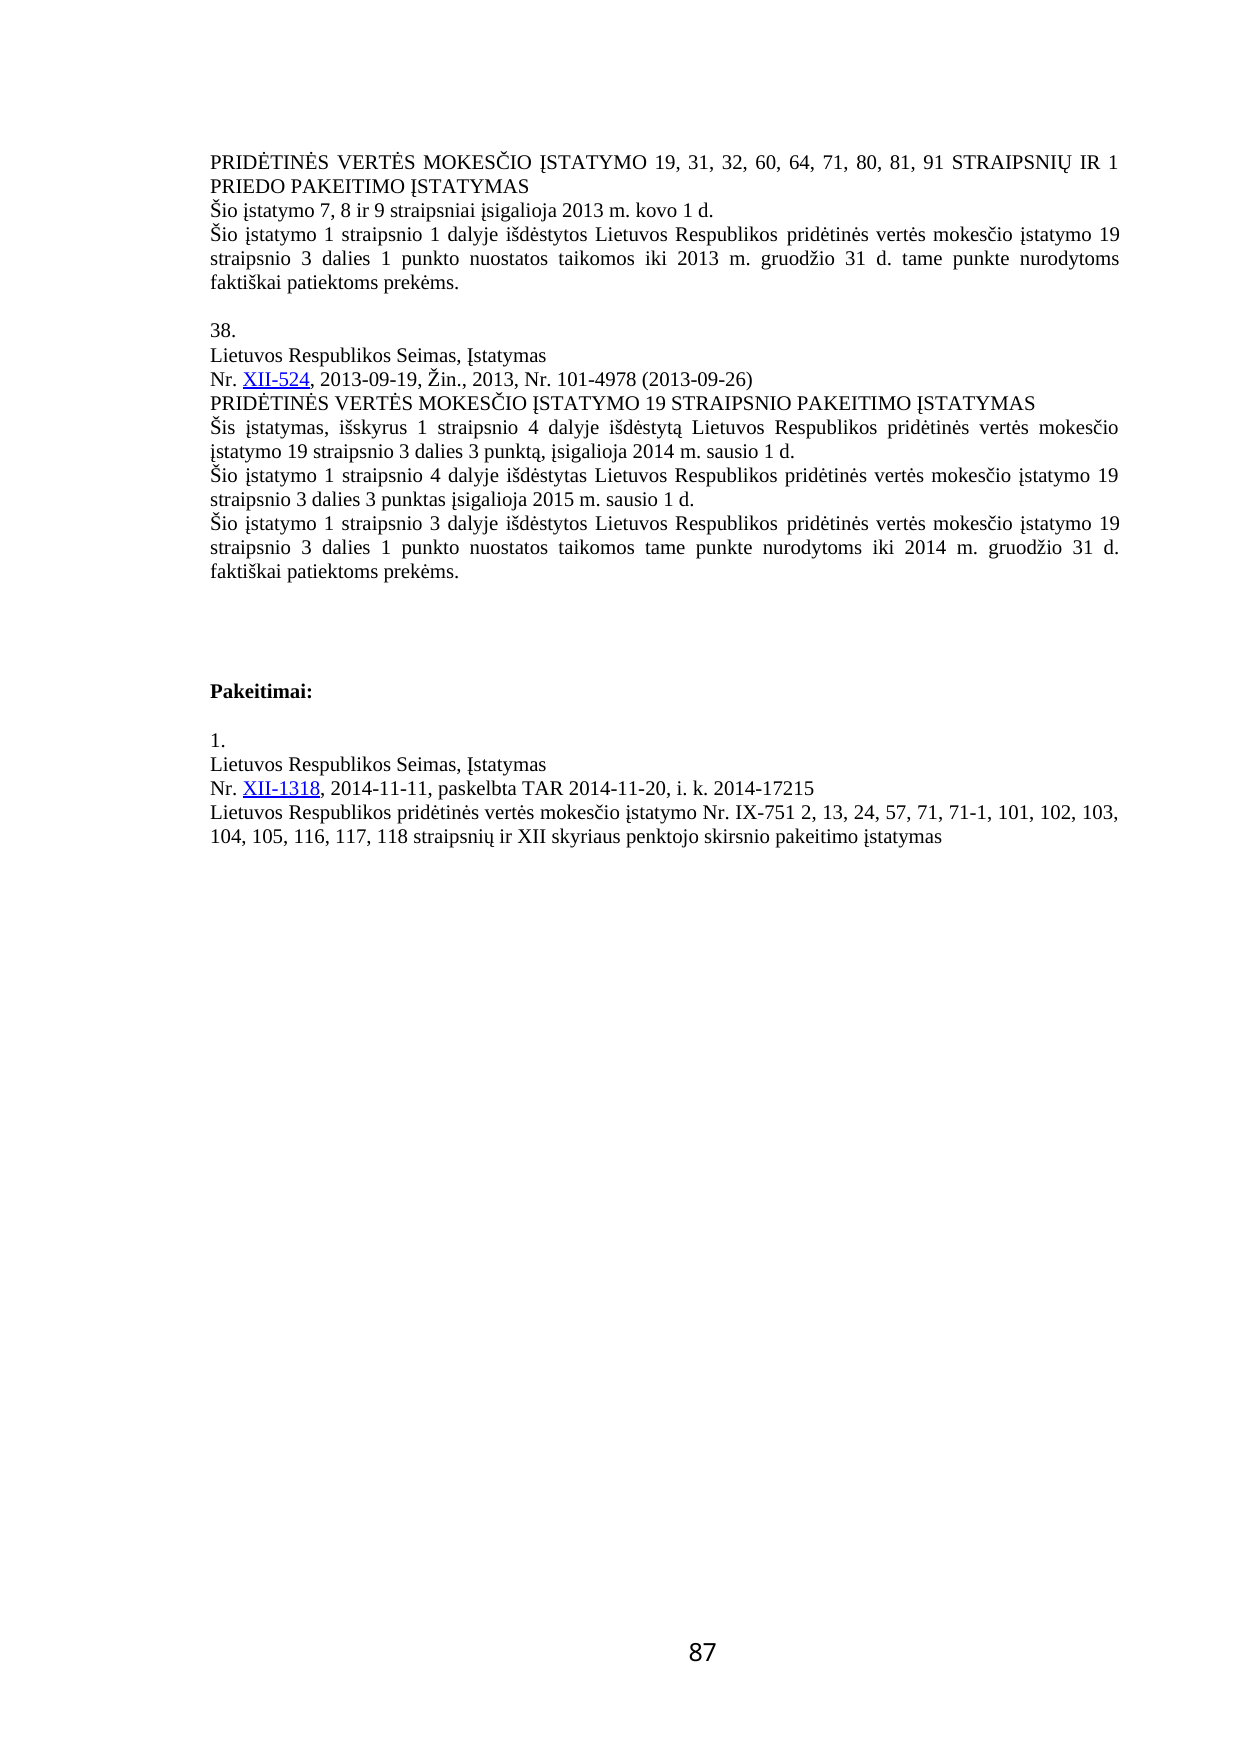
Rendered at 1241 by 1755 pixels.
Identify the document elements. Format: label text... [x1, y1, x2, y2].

text 1. [210, 727, 1120, 752]
text Šis įstatymas, išskyrus 1 straipsnio 4 dalyje išdėstytą Lietuvos Respublikos pridėtinės vertės mokesčio įstatymo 19 straipsnio 3 dalies 3 punktą, įsigalioja 2014 m. sausio 1 d. [210, 415, 1120, 463]
text Nr. XII-524, 2013-09-19, Žin., 2013, Nr. 101-4978 (2013-09-26) [210, 367, 1120, 391]
text Šio įstatymo 1 straipsnio 4 dalyje išdėstytas Lietuvos Respublikos pridėtinės vertės mokesčio įstatymo 19 straipsnio 3 dalies 3 punktas įsigalioja 2015 m. sausio 1 d. [210, 463, 1120, 511]
text Šio įstatymo 1 straipsnio 1 dalyje išdėstytos Lietuvos Respublikos pridėtinės vertės mokesčio įstatymo 19 straipsnio 3 dalies 1 punkto nuostatos taikomos iki 2013 m. gruodžio 31 d. tame punkte nurodytoms faktiškai patiektoms prekėms. [210, 222, 1120, 294]
text PRIDĖTINĖS VERTĖS MOKESČIO ĮSTATYMO 19 STRAIPSNIO PAKEITIMO ĮSTATYMAS [210, 391, 1120, 415]
text Lietuvos Respublikos Seimas, Įstatymas [210, 342, 1120, 367]
text Lietuvos Respublikos pridėtinės vertės mokesčio įstatymo Nr. IX-751 2, 13, 24, 57, 71, 71-1, 101, 102, 103, 104, 105, 116, 117, 118 straipsnių ir XII skyriaus penktojo skirsnio pakeitimo įstatymas [210, 800, 1120, 848]
text Šio įstatymo 1 straipsnio 3 dalyje išdėstytos Lietuvos Respublikos pridėtinės vertės mokesčio įstatymo 19 straipsnio 3 dalies 1 punkto nuostatos taikomos tame punkte nurodytoms iki 2014 m. gruodžio 31 d. faktiškai patiektoms prekėms. [210, 511, 1120, 583]
text 38. [210, 318, 1120, 342]
text Lietuvos Respublikos Seimas, Įstatymas [210, 752, 1120, 776]
text Nr. XII-1318, 2014-11-11, paskelbta TAR 2014-11-20, i. k. 2014-17215 [210, 776, 1120, 800]
text Pakeitimai: [210, 679, 1120, 703]
text Šio įstatymo 7, 8 ir 9 straipsniai įsigalioja 2013 m. kovo 1 d. [210, 198, 1120, 222]
text PRIDĖTINĖS VERTĖS MOKESČIO ĮSTATYMO 19, 31, 32, 60, 64, 71, 80, 81, 91 STRAIPSNIŲ IR 1 PRIEDO PAKEITIMO ĮSTATYMAS [210, 150, 1120, 198]
